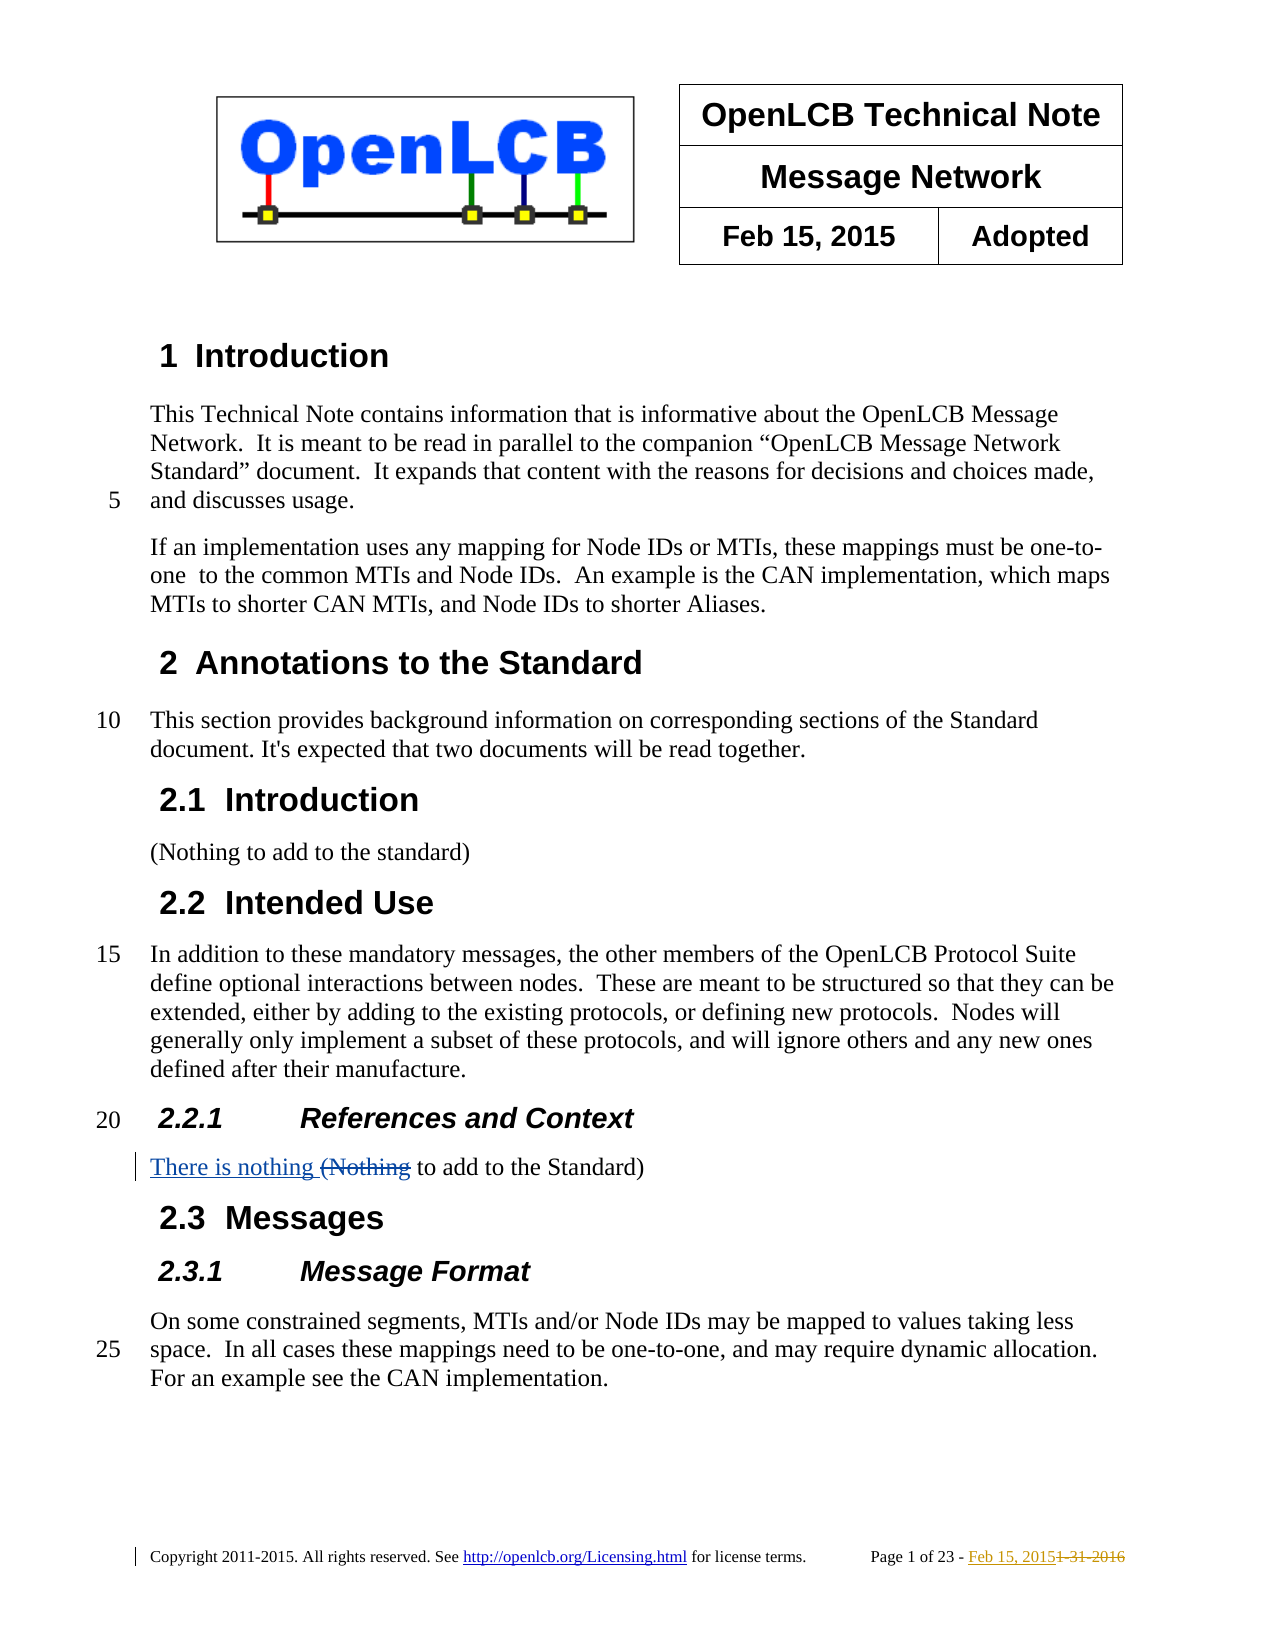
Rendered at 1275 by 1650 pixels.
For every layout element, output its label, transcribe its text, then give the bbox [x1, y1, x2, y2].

text This section provides background information on corresponding sections of the Standard document. It's expected that two documents will be read together. [150, 705, 1125, 763]
text There is nothing to add to the Standard) [150, 1152, 1125, 1181]
text In addition to these mandatory messages, the other members of the OpenLCB Protocol Suite define optional interactions between nodes. These are meant to be structured so that they can be extended, either by adding to the existing protocols, or defining new protocols. Nodes will generally only implement a subset of these protocols, and will ignore others and any new ones defined after their manufacture. [150, 939, 1125, 1083]
subtitle References and Context [150, 1101, 1125, 1134]
text If an implementation uses any mapping for Node IDs or MTIs, these mappings must be one-to-one to the common MTIs and Node IDs. An example is the CAN implementation, which maps MTIs to shorter CAN MTIs, and Node IDs to shorter Aliases. [150, 532, 1125, 618]
subtitle Intended Use [150, 883, 1125, 921]
subtitle Annotations to the Standard [150, 643, 1125, 681]
subtitle Messages [150, 1198, 1125, 1237]
text This Technical Note contains information that is informative about the OpenLCB Message Network. It is meant to be read in parallel to the companion “OpenLCB Message Network Standard” document. It expands that content with the reasons for decisions and choices made, and discusses usage. [150, 399, 1125, 514]
subtitle Introduction [150, 336, 1125, 375]
picture [216, 95, 636, 244]
text On some constrained segments, MTIs and/or Node IDs may be mapped to values taking less space. In all cases these mappings need to be one-to-one, and may require dynamic allocation. For an example see the CAN implementation. [150, 1306, 1125, 1392]
subtitle Message Format [150, 1254, 1125, 1288]
subtitle Introduction [150, 780, 1125, 819]
text (Nothing to add to the standard) [150, 837, 1125, 865]
